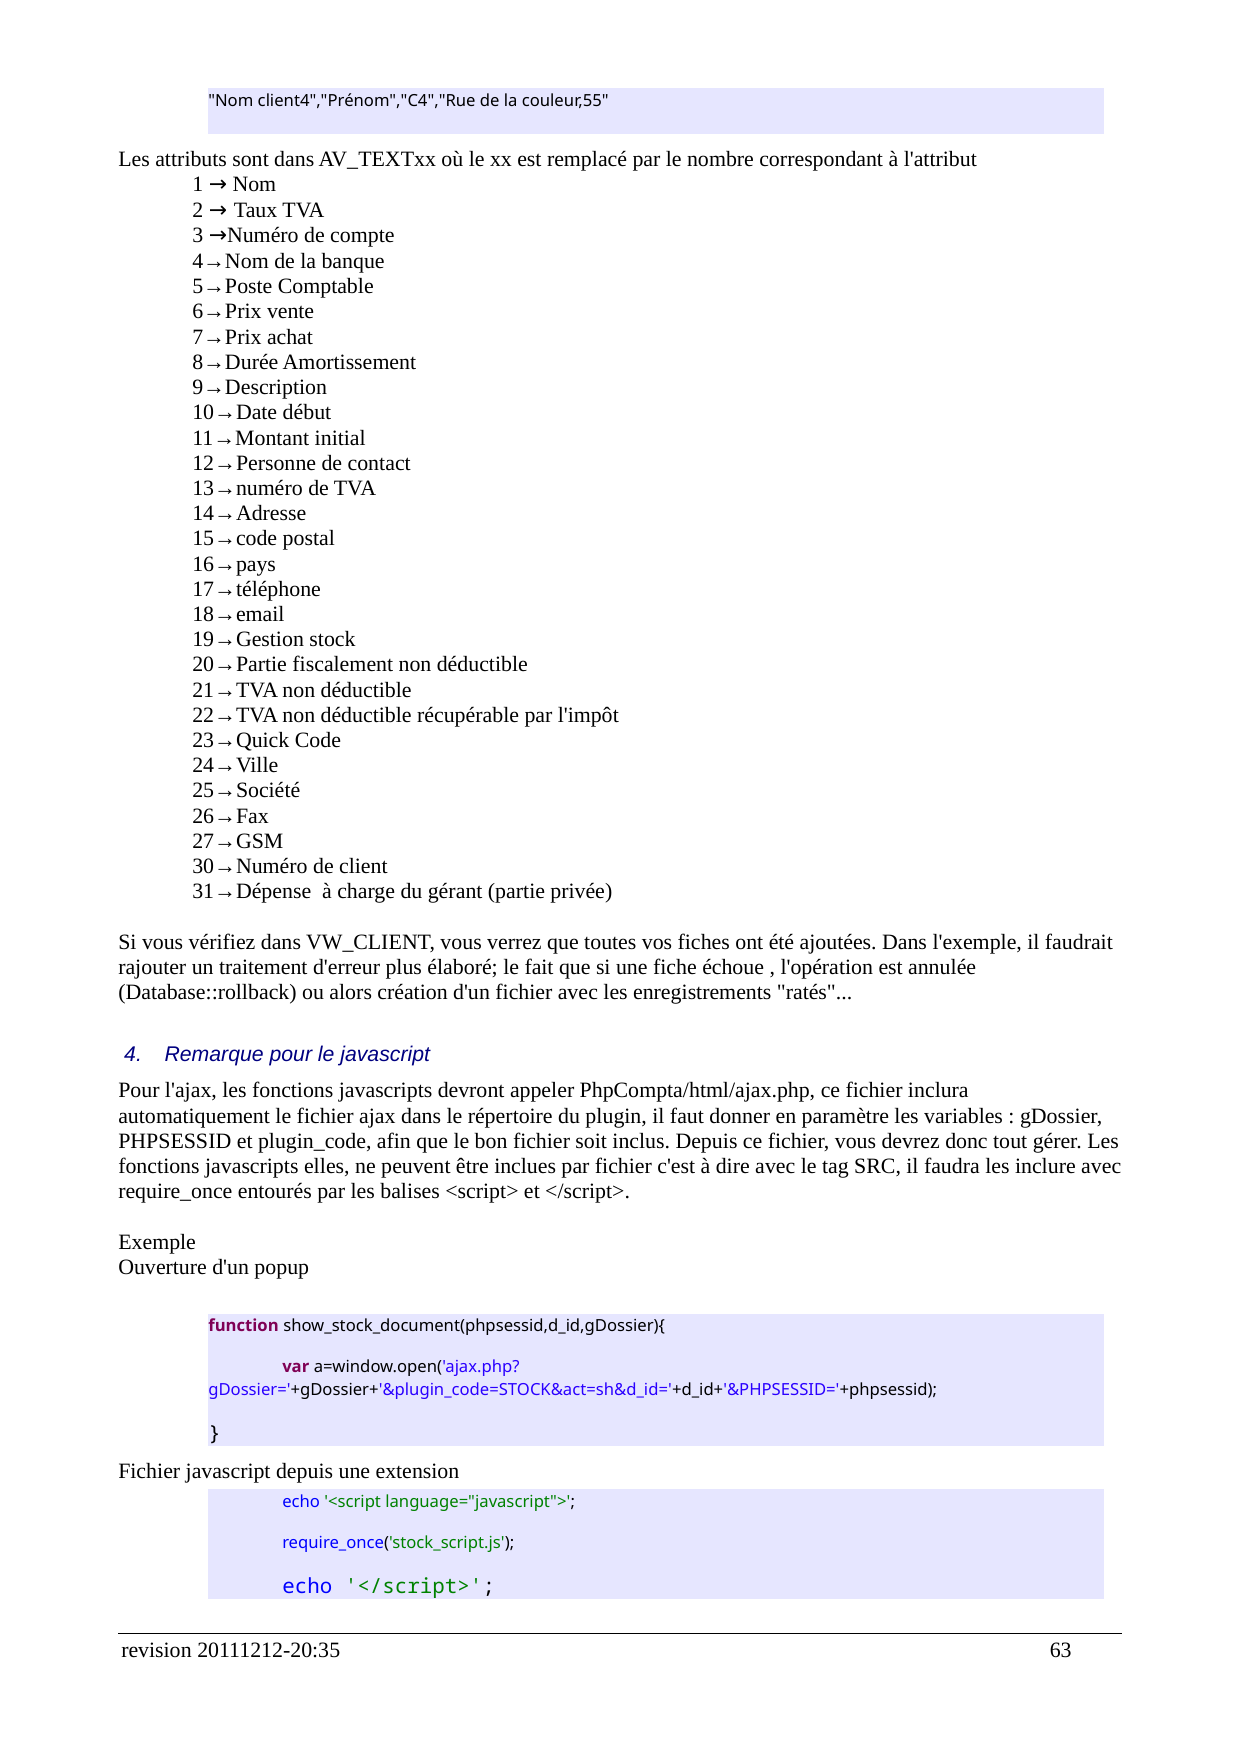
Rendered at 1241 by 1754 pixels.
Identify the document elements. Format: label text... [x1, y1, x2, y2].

text 27→GSM [192, 828, 1122, 853]
text Exemple [118, 1229, 1122, 1254]
text 12→Personne de contact [192, 450, 1122, 475]
text 20→Partie fiscalement non déductible [192, 651, 1122, 677]
text 7→Prix achat [192, 324, 1122, 349]
text 16→pays [192, 551, 1122, 576]
text 13→numéro de TVA [192, 475, 1122, 500]
text 2 → Taux TVA [192, 197, 1122, 222]
text function show_stock_document(phpsessid,d_id,gDossier){ [208, 1314, 1104, 1336]
text 15→code postal [192, 525, 1122, 551]
text 8→Durée Amortissement [192, 349, 1122, 374]
text Pour l'ajax, les fonctions javascripts devront appeler PhpCompta/html/ajax.php, ce fichier inclura automatiquement le fichier ajax dans le répertoire du plugin, il faut donner en paramètre les variables : gDossier, PHPSESSID et plugin_code, afin que le bon fichier soit inclus. Depuis ce fichier, vous devrez donc tout gérer. Les fonctions javascripts elles, ne peuvent être inclues par fichier c'est à dire avec le tag SRC, il faudra les inclure avec require_once entourés par les balises <script> et </script>. [118, 1077, 1122, 1203]
text echo '</script>'; [208, 1571, 1104, 1599]
text 1 → Nom [192, 171, 1122, 197]
text 25→Société [192, 777, 1122, 803]
text 6→Prix vente [192, 298, 1122, 324]
text 22→TVA non déductible récupérable par l'impôt [192, 702, 1122, 727]
text 31→Dépense à charge du gérant (partie privée) [192, 878, 1122, 903]
text Ouverture d'un popup [118, 1254, 1122, 1279]
text 30→Numéro de client [192, 853, 1122, 878]
text "Nom client4","Prénom","C4","Rue de la couleur,55" [208, 88, 1104, 134]
text 17→téléphone [192, 576, 1122, 601]
text } [208, 1418, 1104, 1446]
text 14→Adresse [192, 500, 1122, 525]
text echo '<script language="javascript">'; [208, 1489, 1104, 1512]
text 19→Gestion stock [192, 626, 1122, 651]
text 3 →Numéro de compte [192, 222, 1122, 248]
text 4→Nom de la banque [192, 248, 1122, 273]
text Fichier javascript depuis une extension [118, 1458, 1122, 1483]
text 9→Description [192, 374, 1122, 399]
subtitle Remarque pour le javascript [118, 1041, 1122, 1066]
text 5→Poste Comptable [192, 273, 1122, 298]
text Les attributs sont dans AV_TEXTxx où le xx est remplacé par le nombre correspondant à l'attribut [118, 146, 1122, 171]
text 18→email [192, 601, 1122, 626]
text require_once('stock_script.js'); [208, 1530, 1104, 1553]
text var a=window.open('ajax.php?gDossier='+gDossier+'&plugin_code=STOCK&act=sh&d_id='+d_id+'&PHPSESSID='+phpsessid); [208, 1354, 1104, 1400]
text 24→Ville [192, 752, 1122, 777]
text 26→Fax [192, 803, 1122, 828]
text Si vous vérifiez dans VW_CLIENT, vous verrez que toutes vos fiches ont été ajoutées. Dans l'exemple, il faudrait rajouter un traitement d'erreur plus élaboré; le fait que si une fiche échoue , l'opération est annulée (Database::rollback) ou alors création d'un fichier avec les enregistrements "ratés"... [118, 929, 1122, 1004]
text 21→TVA non déductible [192, 677, 1122, 702]
text 10→Date début [192, 399, 1122, 424]
text 23→Quick Code [192, 727, 1122, 752]
text 11→Montant initial [192, 424, 1122, 450]
